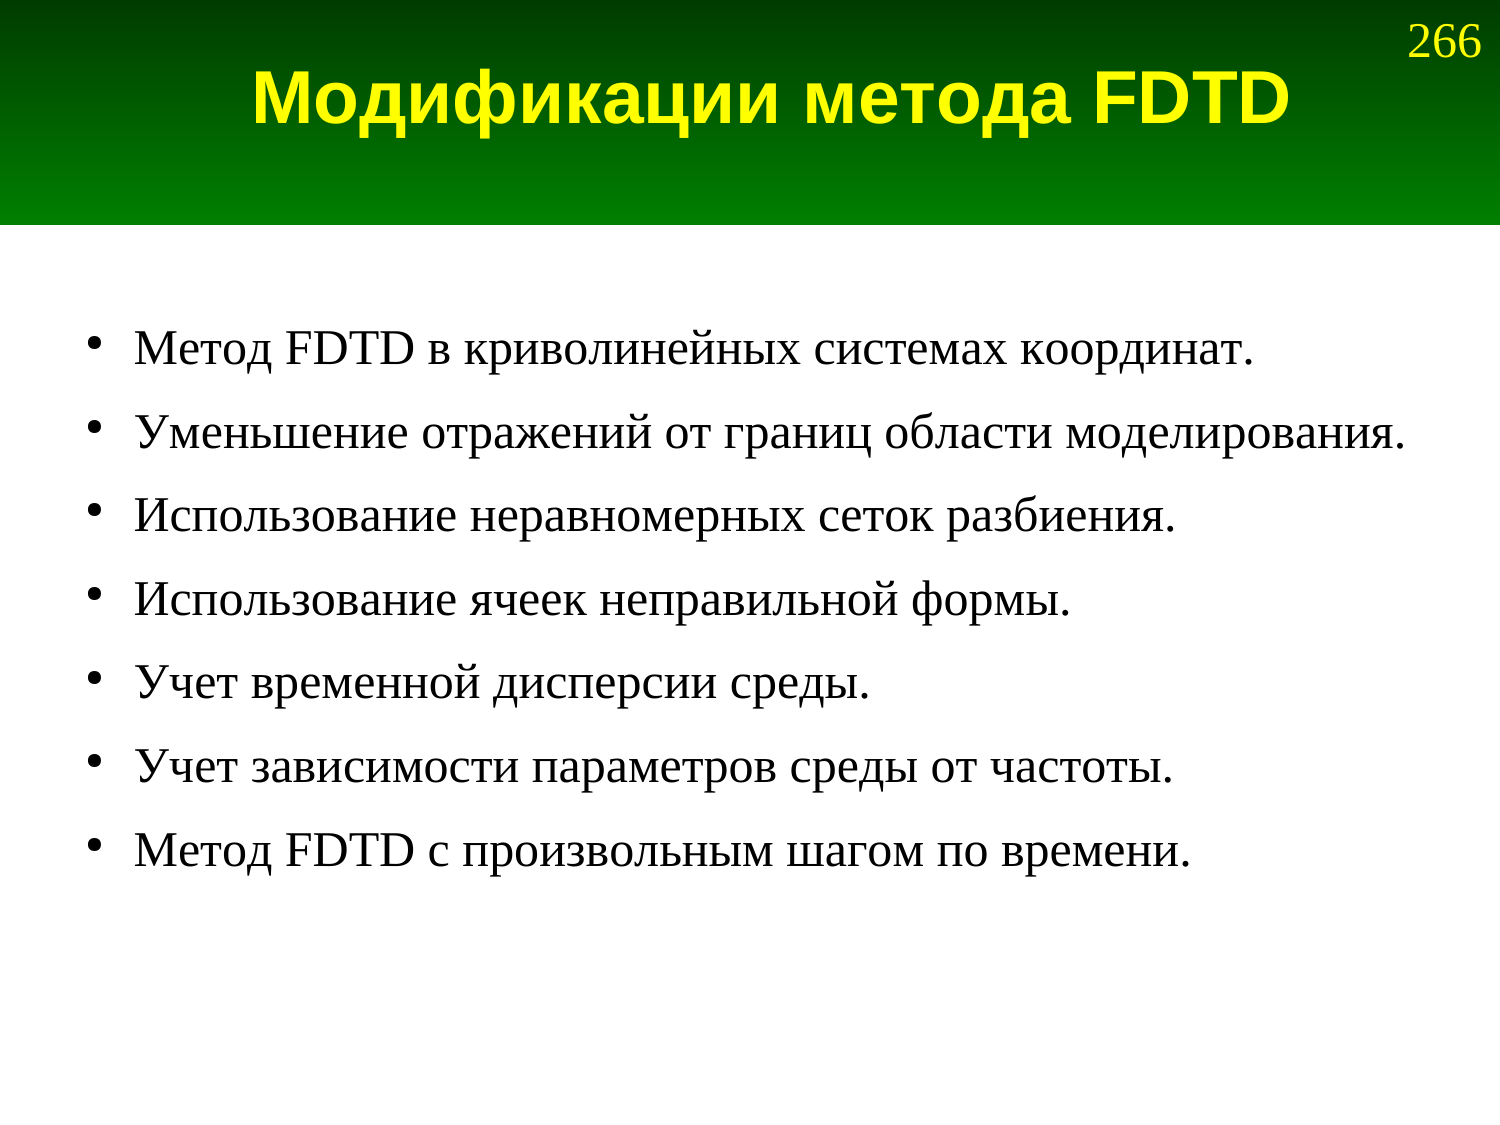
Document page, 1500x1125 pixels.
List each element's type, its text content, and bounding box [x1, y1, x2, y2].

title Модификации метода FDTD [123, 0, 1399, 188]
text_box Метод FDTD в криволинейных системах координат. Уменьшение отражений от границ области моделирования. Использование неравномерных сеток разбиения. Использование ячеек неправильной формы. Учет временной дисперсии среды. Учет зависимости параметров среды от частоты. Метод FDTD с произвольным шагом по времени. [70, 307, 1411, 884]
